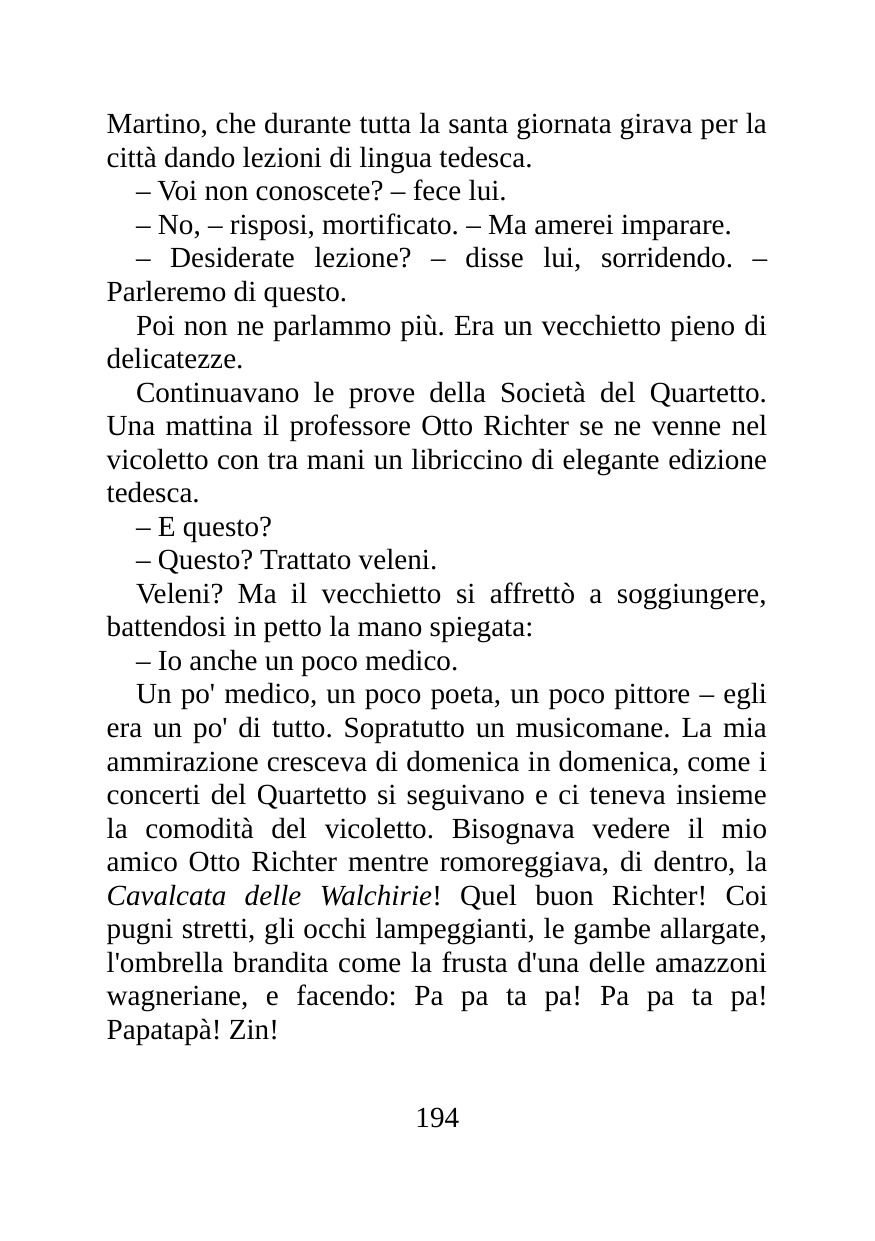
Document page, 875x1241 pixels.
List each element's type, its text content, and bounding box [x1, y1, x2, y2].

text ‒ Questo? Trattato veleni. [106, 542, 768, 576]
text ‒ No, ‒ risposi, mortificato. ‒ Ma amerei imparare. [106, 207, 768, 241]
text ‒ Voi non conoscete? ‒ fece lui. [106, 173, 768, 207]
text Veleni? Ma il vecchietto si affrettò a soggiungere, battendosi in petto la mano spiegata: [106, 576, 768, 643]
text Poi non ne parlammo più. Era un vecchietto pieno di delicatezze. [106, 308, 768, 375]
text Un po' medico, un poco poeta, un poco pittore ‒ egli era un po' di tutto. Sopratutto un musicomane. La mia ammirazione cresceva di domenica in domenica, come i concerti del Quartetto si seguivano e ci teneva insieme la comodità del vicoletto. Bisognava vedere il mio amico Otto Richter mentre romoreggiava, di dentro, la Cavalcata delle Walchirie! Quel buon Richter! Coi pugni stretti, gli occhi lampeggianti, le gambe allargate, l'ombrella brandita come la frusta d'una delle amazzoni wagneriane, e facendo: Pa pa ta pa! Pa pa ta pa! Papatapà! Zin! [106, 677, 768, 1046]
text ‒ Io anche un poco medico. [106, 643, 768, 677]
text Martino, che durante tutta la santa giornata girava per la città dando lezioni di lingua tedesca. [106, 106, 768, 173]
text ‒ Desiderate lezione? ‒ disse lui, sorridendo. ‒ Parleremo di questo. [106, 241, 768, 308]
text Continuavano le prove della Società del Quartetto. Una mattina il professore Otto Richter se ne venne nel vicoletto con tra mani un libriccino di elegante edizione tedesca. [106, 375, 768, 509]
text ‒ E questo? [106, 509, 768, 542]
